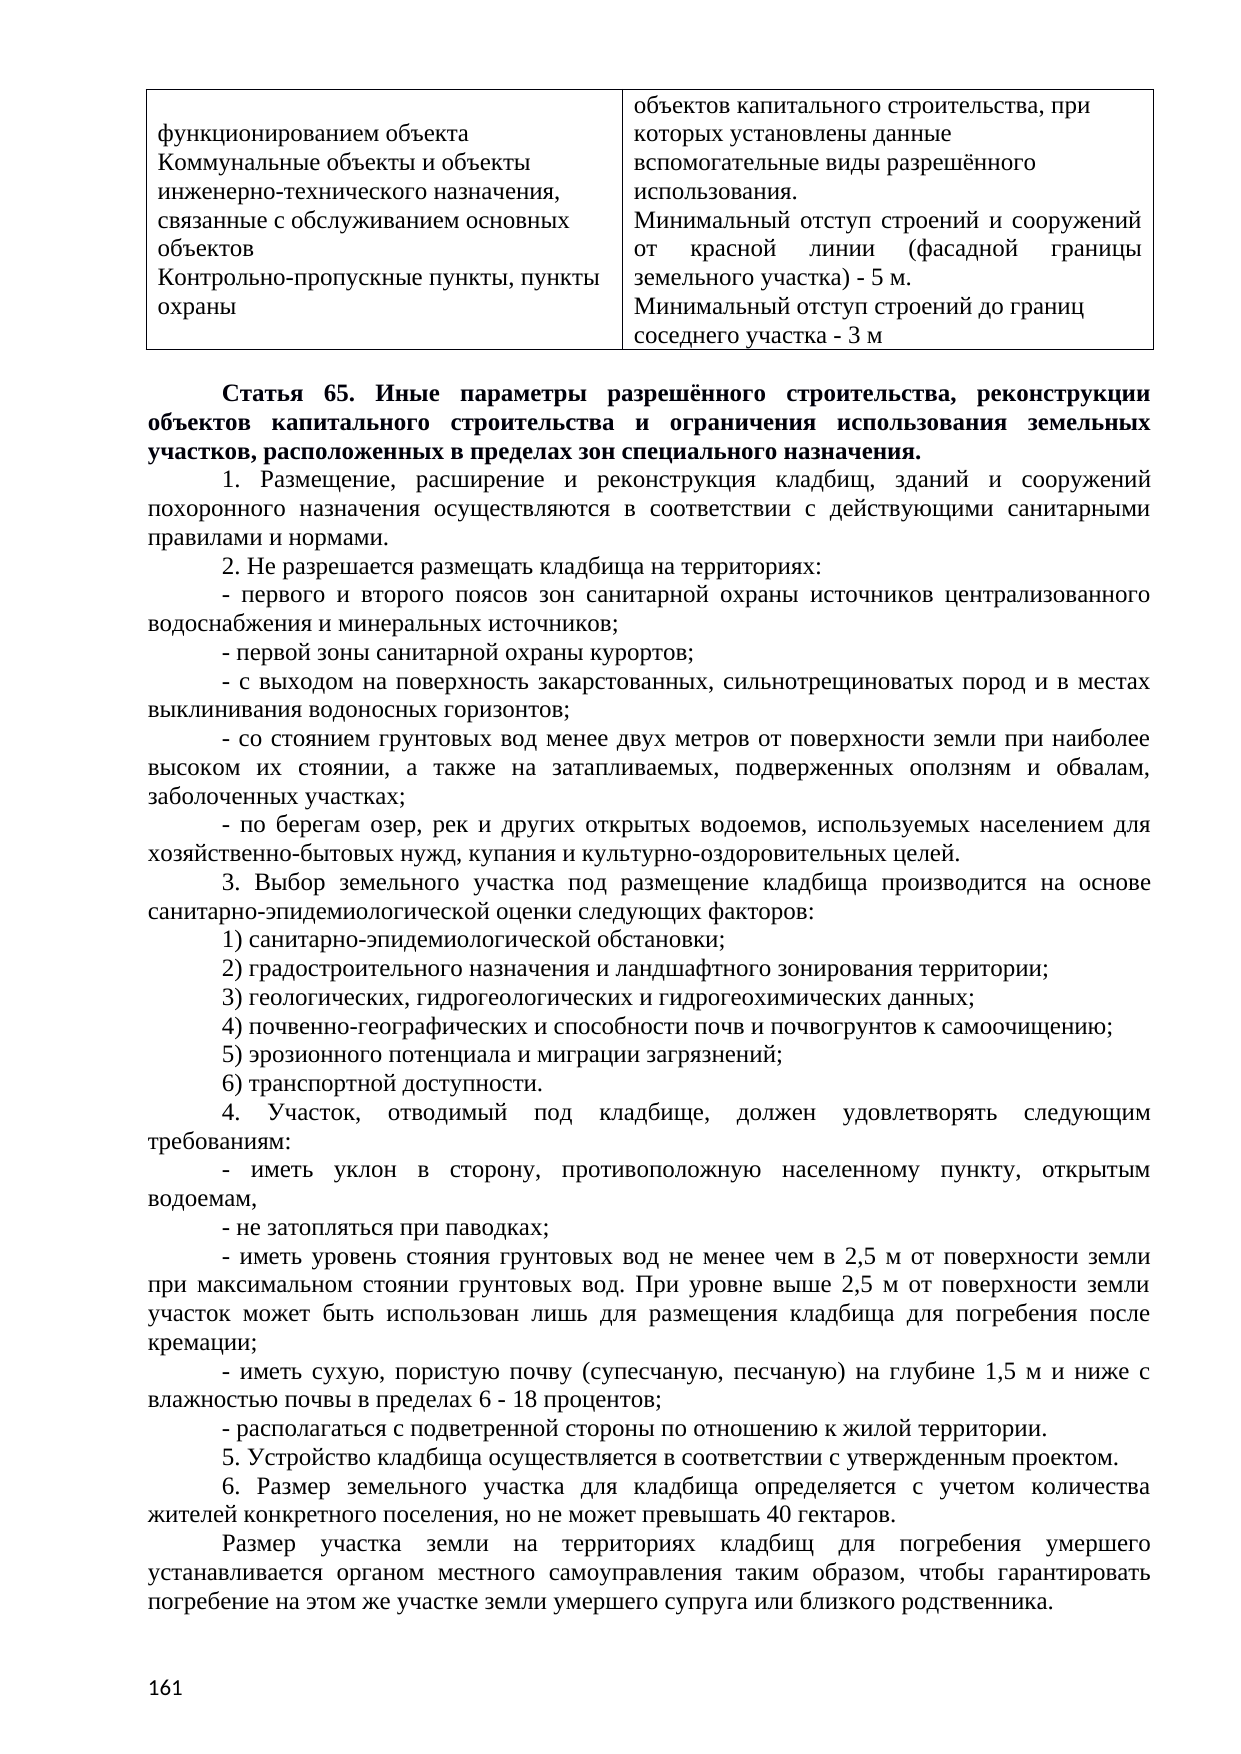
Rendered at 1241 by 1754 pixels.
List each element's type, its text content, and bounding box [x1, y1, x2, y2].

text 6. Размер земельного участка для кладбища определяется с учетом количества жителей конкретного поселения, но не может превышать 40 гектаров. [148, 1471, 1152, 1528]
text Размер участка земли на территориях кладбищ для погребения умершего устанавливается органом местного самоуправления таким образом, чтобы гарантировать погребение на этом же участке земли умершего супруга или близкого родственника. [148, 1528, 1152, 1614]
text 5. Устройство кладбища осуществляется в соответствии с утвержденным проектом. [148, 1442, 1152, 1471]
table_cell функционированием объекта Коммунальные объекты и объекты инженерно-технического назначения, связанные с обслуживанием основных объектов Контрольно-пропускные пункты, пункты охраны [147, 90, 622, 348]
text 5) эрозионного потенциала и миграции загрязнений; [148, 1039, 1152, 1068]
text - первого и второго поясов зон санитарной охраны источников централизованного водоснабжения и минеральных источников; [148, 579, 1152, 637]
text - с выходом на поверхность закарстованных, сильнотрещиноватых пород и в местах выклинивания водоносных горизонтов; [148, 666, 1152, 723]
text 3. Выбор земельного участка под размещение кладбища производится на основе санитарно-эпидемиологической оценки следующих факторов: [148, 867, 1152, 924]
text - иметь уклон в сторону, противоположную населенному пункту, открытым водоемам, [148, 1154, 1152, 1212]
text 1. Размещение, расширение и реконструкция кладбищ, зданий и сооружений похоронного назначения осуществляются в соответствии с действующими санитарными правилами и нормами. [148, 464, 1152, 551]
text 6) транспортной доступности. [148, 1068, 1152, 1097]
text 2) градостроительного назначения и ландшафтного зонирования территории; [148, 953, 1152, 982]
text - иметь уровень стояния грунтовых вод не менее чем в 2,5 м от поверхности земли при максимальном стоянии грунтовых вод. При уровне выше 2,5 м от поверхности земли участок может быть использован лишь для размещения кладбища для погребения после кремации; [148, 1241, 1152, 1356]
text - не затопляться при паводках; [148, 1212, 1152, 1241]
text - со стоянием грунтовых вод менее двух метров от поверхности земли при наиболее высоком их стоянии, а также на затапливаемых, подверженных оползням и обвалам, заболоченных участках; [148, 723, 1152, 809]
text 4. Участок, отводимый под кладбище, должен удовлетворять следующим требованиям: [148, 1097, 1152, 1154]
text - иметь сухую, пористую почву (супесчаную, песчаную) на глубине 1,5 м и ниже с влажностью почвы в пределах 6 - 18 процентов; [148, 1356, 1152, 1413]
text - по берегам озер, рек и других открытых водоемов, используемых населением для хозяйственно-бытовых нужд, купания и культурно-оздоровительных целей. [148, 809, 1152, 867]
text 3) геологических, гидрогеологических и гидрогеохимических данных; [148, 982, 1152, 1011]
subtitle Статья 65. Иные параметры разрешённого строительства, реконструкции объектов капитального строительства и ограничения использования земельных участков, расположенных в пределах зон специального назначения. [148, 378, 1152, 464]
text 2. Не разрешается размещать кладбища на территориях: [148, 551, 1152, 579]
text 4) почвенно-географических и способности почв и почвогрунтов к самоочищению; [148, 1011, 1152, 1039]
text - первой зоны санитарной охраны курортов; [148, 637, 1152, 666]
text - располагаться с подветренной стороны по отношению к жилой территории. [148, 1413, 1152, 1442]
table_cell объектов капитального строительства, при которых установлены данные вспомогательные виды разрешённого использования. Минимальный отступ строений и сооружений от красной линии (фасадной границы земельного участка) - 5 м. Минимальный отступ строений до границ соседнего участка - 3 м [623, 90, 1153, 348]
text 1) санитарно-эпидемиологической обстановки; [148, 924, 1152, 953]
